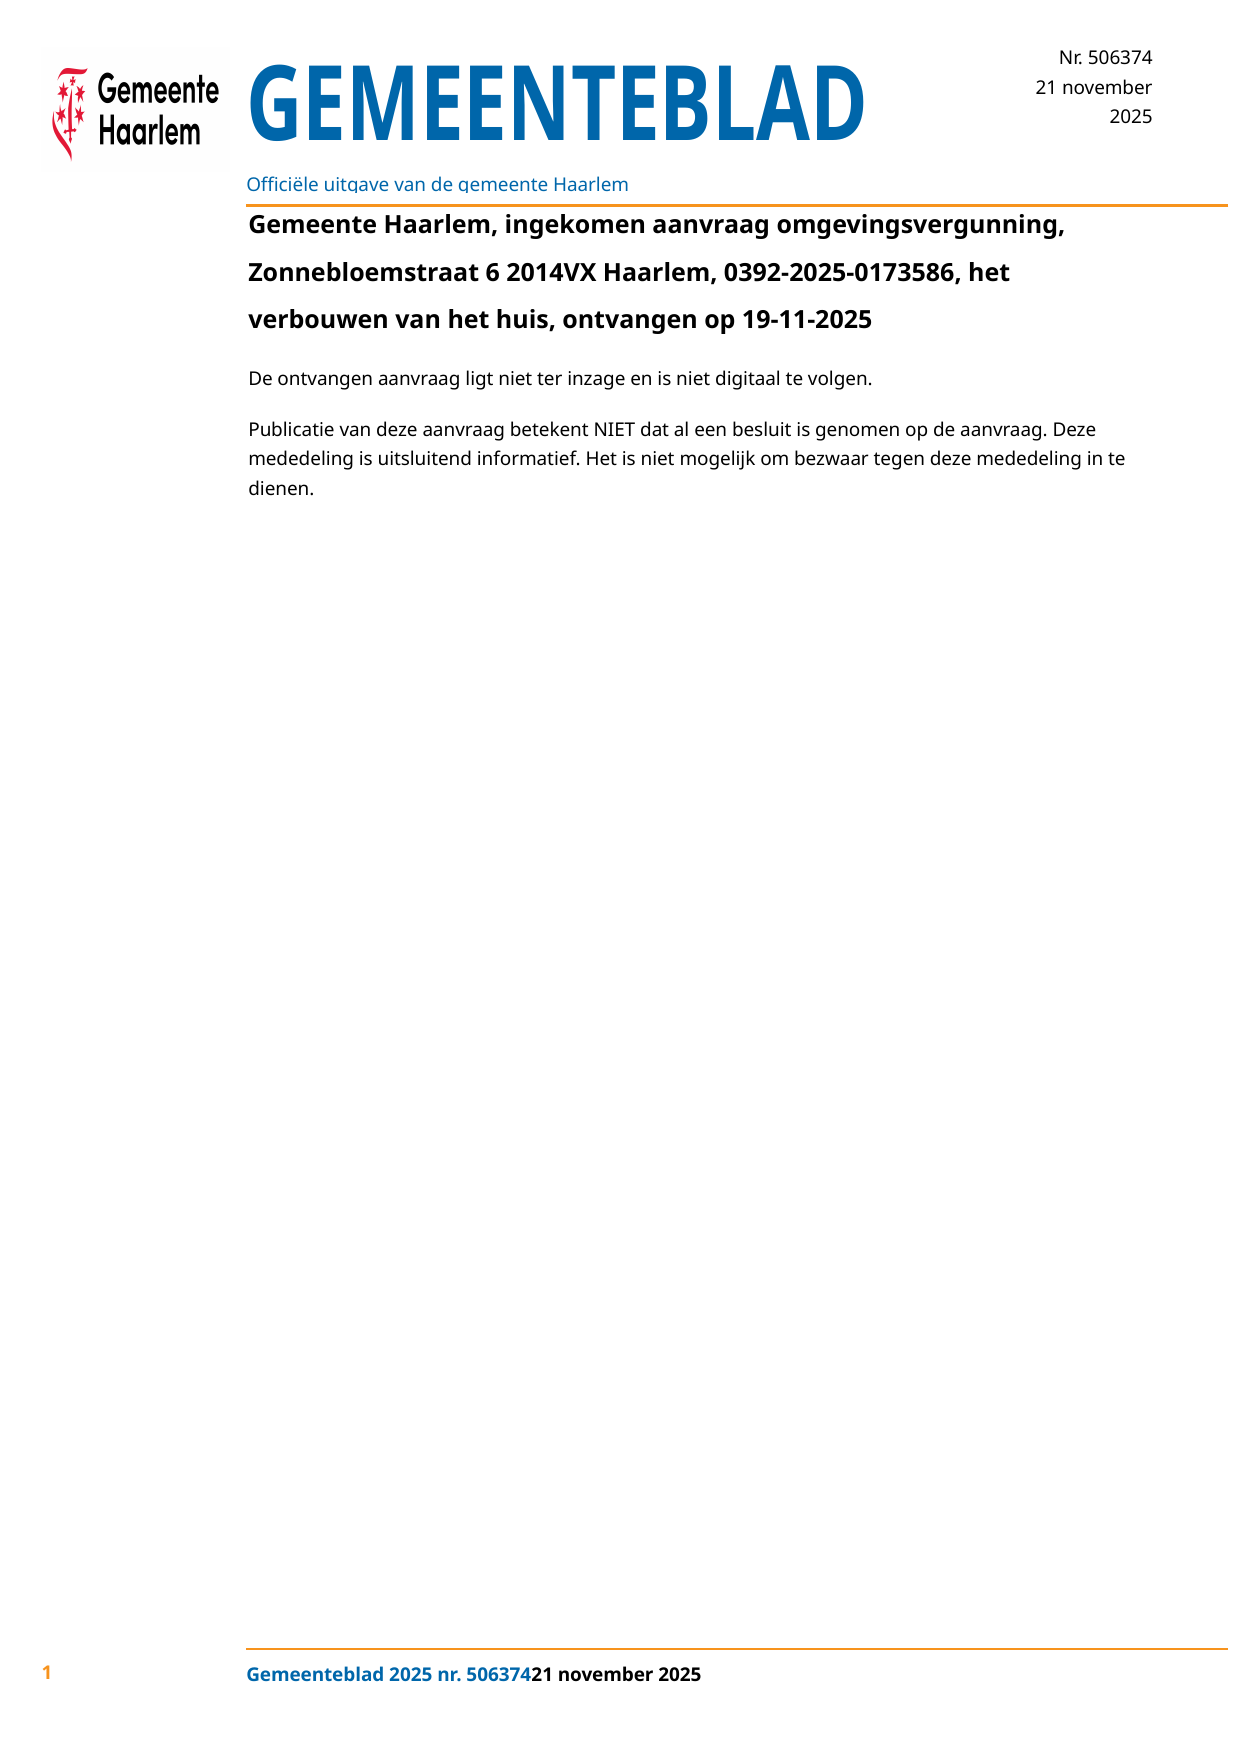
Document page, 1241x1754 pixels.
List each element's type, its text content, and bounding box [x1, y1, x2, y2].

text Publicatie van deze aanvraag betekent NIET dat al een besluit is genomen op de aanvraag. Deze mededeling is uitsluitend informatief. Het is niet mogelijk om bezwaar tegen deze mededeling in te dienen. [248, 416, 1152, 501]
picture [41, 47, 231, 172]
text De ontvangen aanvraag ligt niet ter inzage en is niet digitaal te volgen. [248, 366, 1152, 391]
text Gemeente Haarlem, ingekomen aanvraag omgevingsvergunning, Zonnebloemstraat 6 2014VX Haarlem, 0392-2025-0173586, het verbouwen van het huis, ontvangen op 19-11-2025 [248, 207, 1152, 336]
